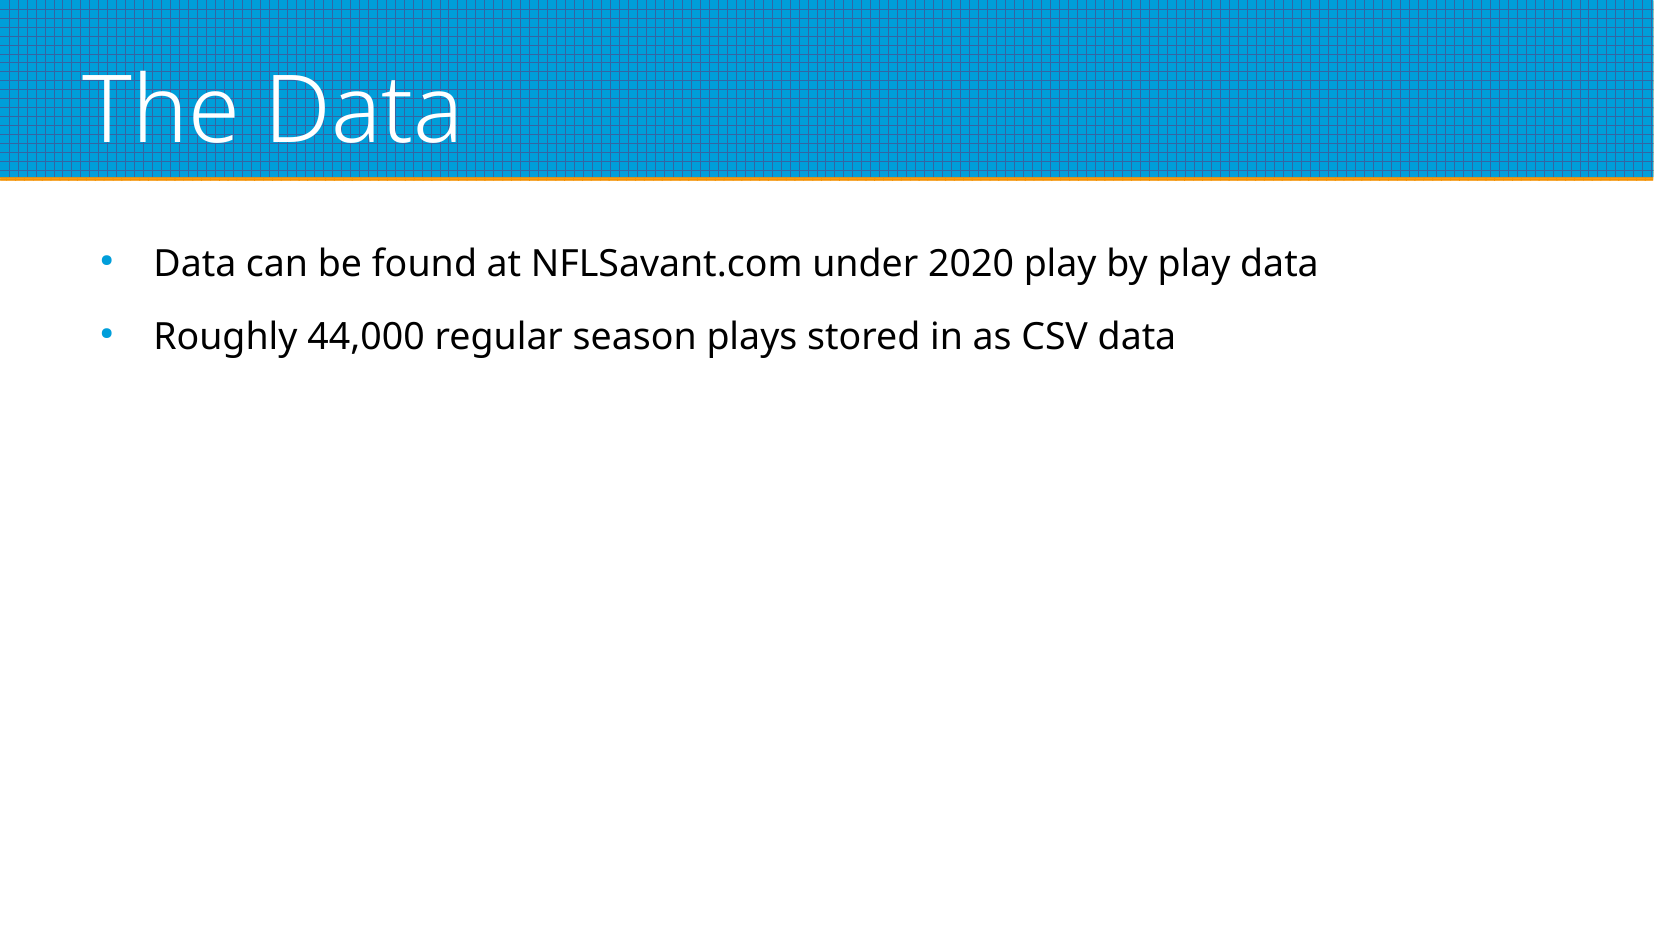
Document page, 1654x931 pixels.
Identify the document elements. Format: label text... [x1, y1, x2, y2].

list Data can be found at NFLSavant.com under 2020 play by play data Roughly 44,000 regular season plays stored in as CSV data [82, 236, 1563, 811]
title The Data [82, 14, 1571, 171]
